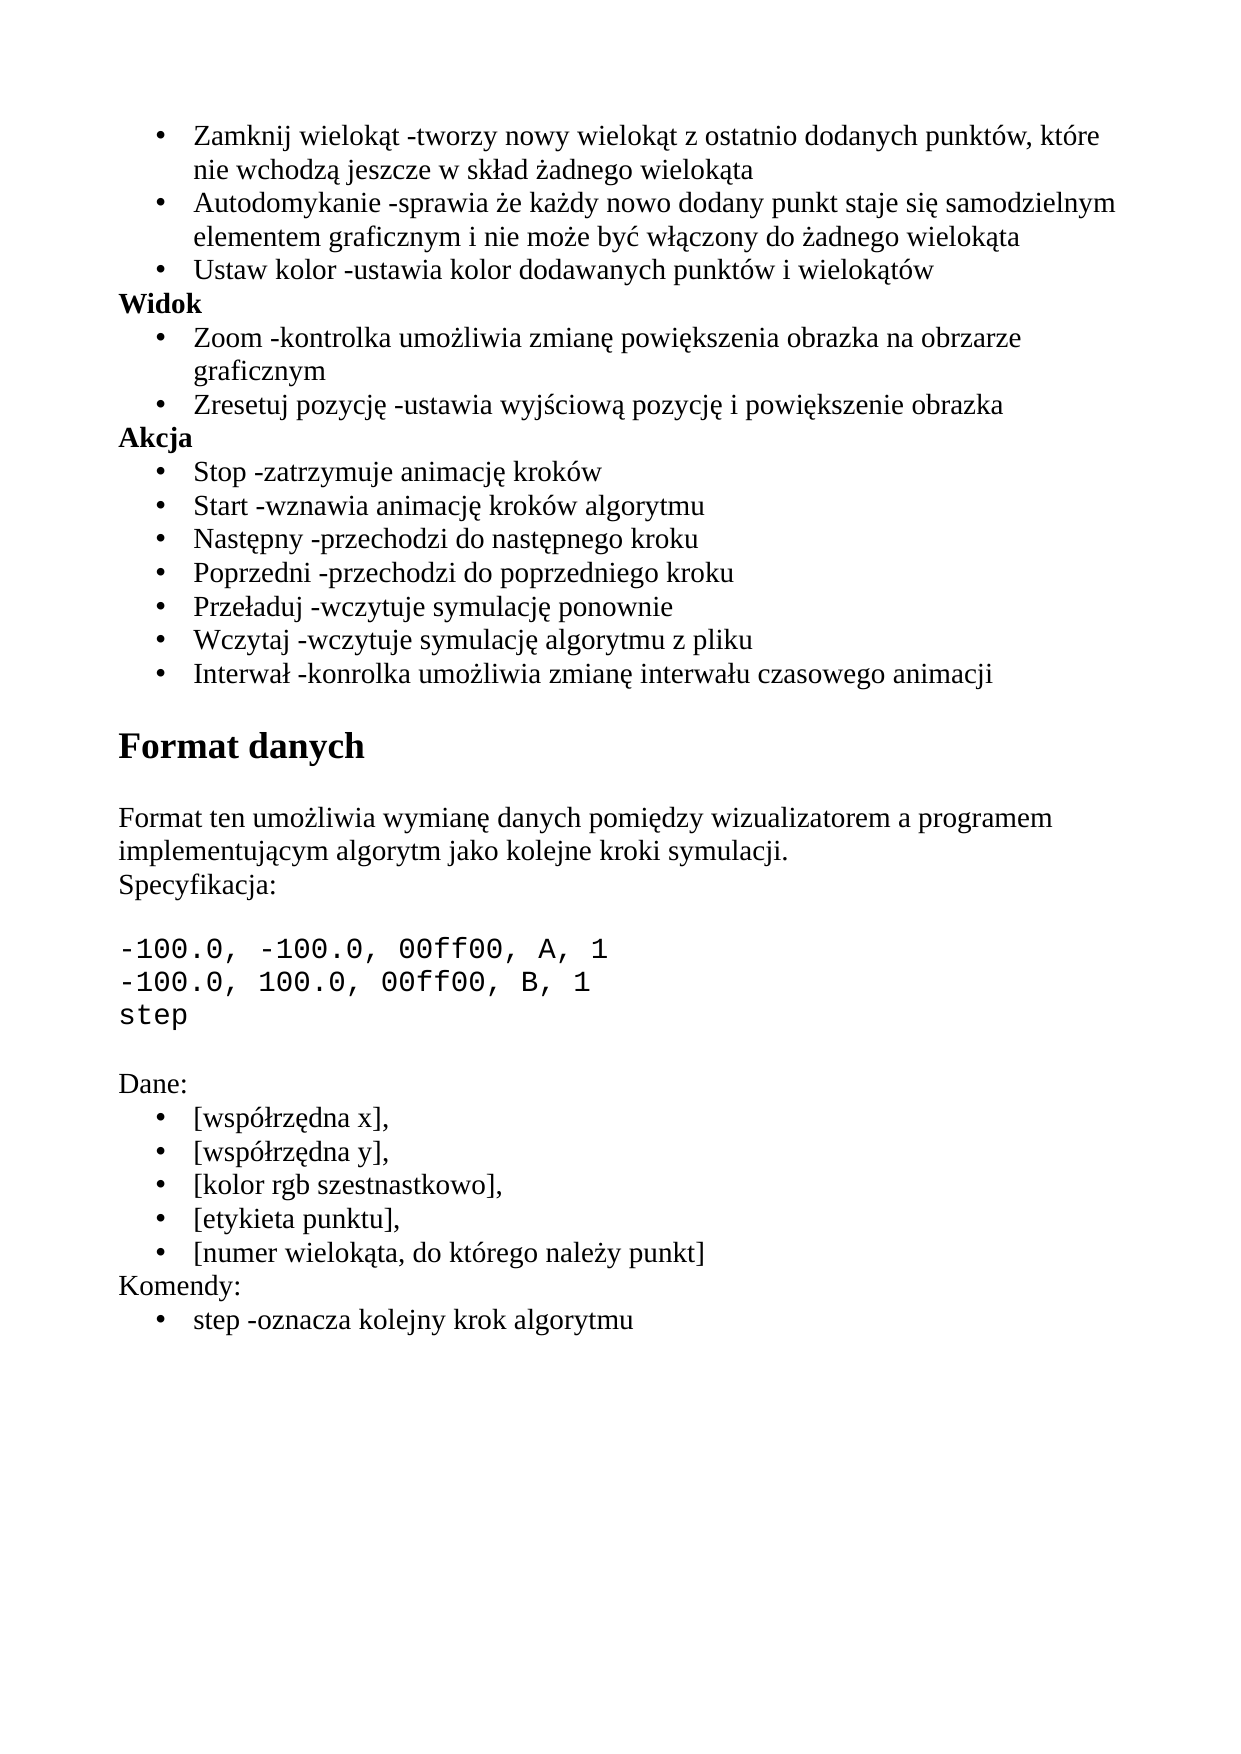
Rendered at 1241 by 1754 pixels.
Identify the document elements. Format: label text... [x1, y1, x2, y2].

list [etykieta punktu], [156, 1201, 1122, 1235]
text Format danych [118, 723, 1122, 766]
list Start -wznawia animację kroków algorytmu [156, 488, 1122, 521]
list Interwał -konrolka umożliwia zmianę interwału czasowego animacji [156, 656, 1122, 689]
list [kolor rgb szestnastkowo], [156, 1167, 1122, 1201]
list Poprzedni -przechodzi do poprzedniego kroku [156, 555, 1122, 589]
text Format ten umożliwia wymianę danych pomiędzy wizualizatorem a programem implementującym algorytm jako kolejne kroki symulacji. [118, 800, 1122, 867]
list step -oznacza kolejny krok algorytmu [156, 1302, 1122, 1336]
list Zoom -kontrolka umożliwia zmianę powiększenia obrazka na obrzarze graficznym [156, 320, 1122, 387]
list [współrzędna y], [156, 1134, 1122, 1167]
text Dane: [118, 1067, 1122, 1100]
text Widok [118, 286, 1122, 320]
list Autodomykanie -sprawia że każdy nowo dodany punkt staje się samodzielnym elementem graficznym i nie może być włączony do żadnego wielokąta [156, 185, 1122, 252]
list Przeładuj -wczytuje symulację ponownie [156, 589, 1122, 622]
text Akcja [118, 421, 1122, 454]
text Specyfikacja: [118, 867, 1122, 900]
text -100.0, 100.0, 00ff00, B, 1 [118, 967, 1122, 1000]
list Zamknij wielokąt -tworzy nowy wielokąt z ostatnio dodanych punktów, które nie wchodzą jeszcze w skład żadnego wielokąta [156, 118, 1122, 185]
text Komendy: [118, 1268, 1122, 1302]
list Następny -przechodzi do następnego kroku [156, 521, 1122, 555]
text step [118, 1000, 1122, 1033]
list Stop -zatrzymuje animację kroków [156, 454, 1122, 488]
list Zresetuj pozycję -ustawia wyjściową pozycję i powiększenie obrazka [156, 387, 1122, 421]
list [numer wielokąta, do którego należy punkt] [156, 1235, 1122, 1268]
list [współrzędna x], [156, 1100, 1122, 1134]
list Wczytaj -wczytuje symulację algorytmu z pliku [156, 622, 1122, 656]
text -100.0, -100.0, 00ff00, A, 1 [118, 934, 1122, 967]
list Ustaw kolor -ustawia kolor dodawanych punktów i wielokątów [156, 252, 1122, 286]
